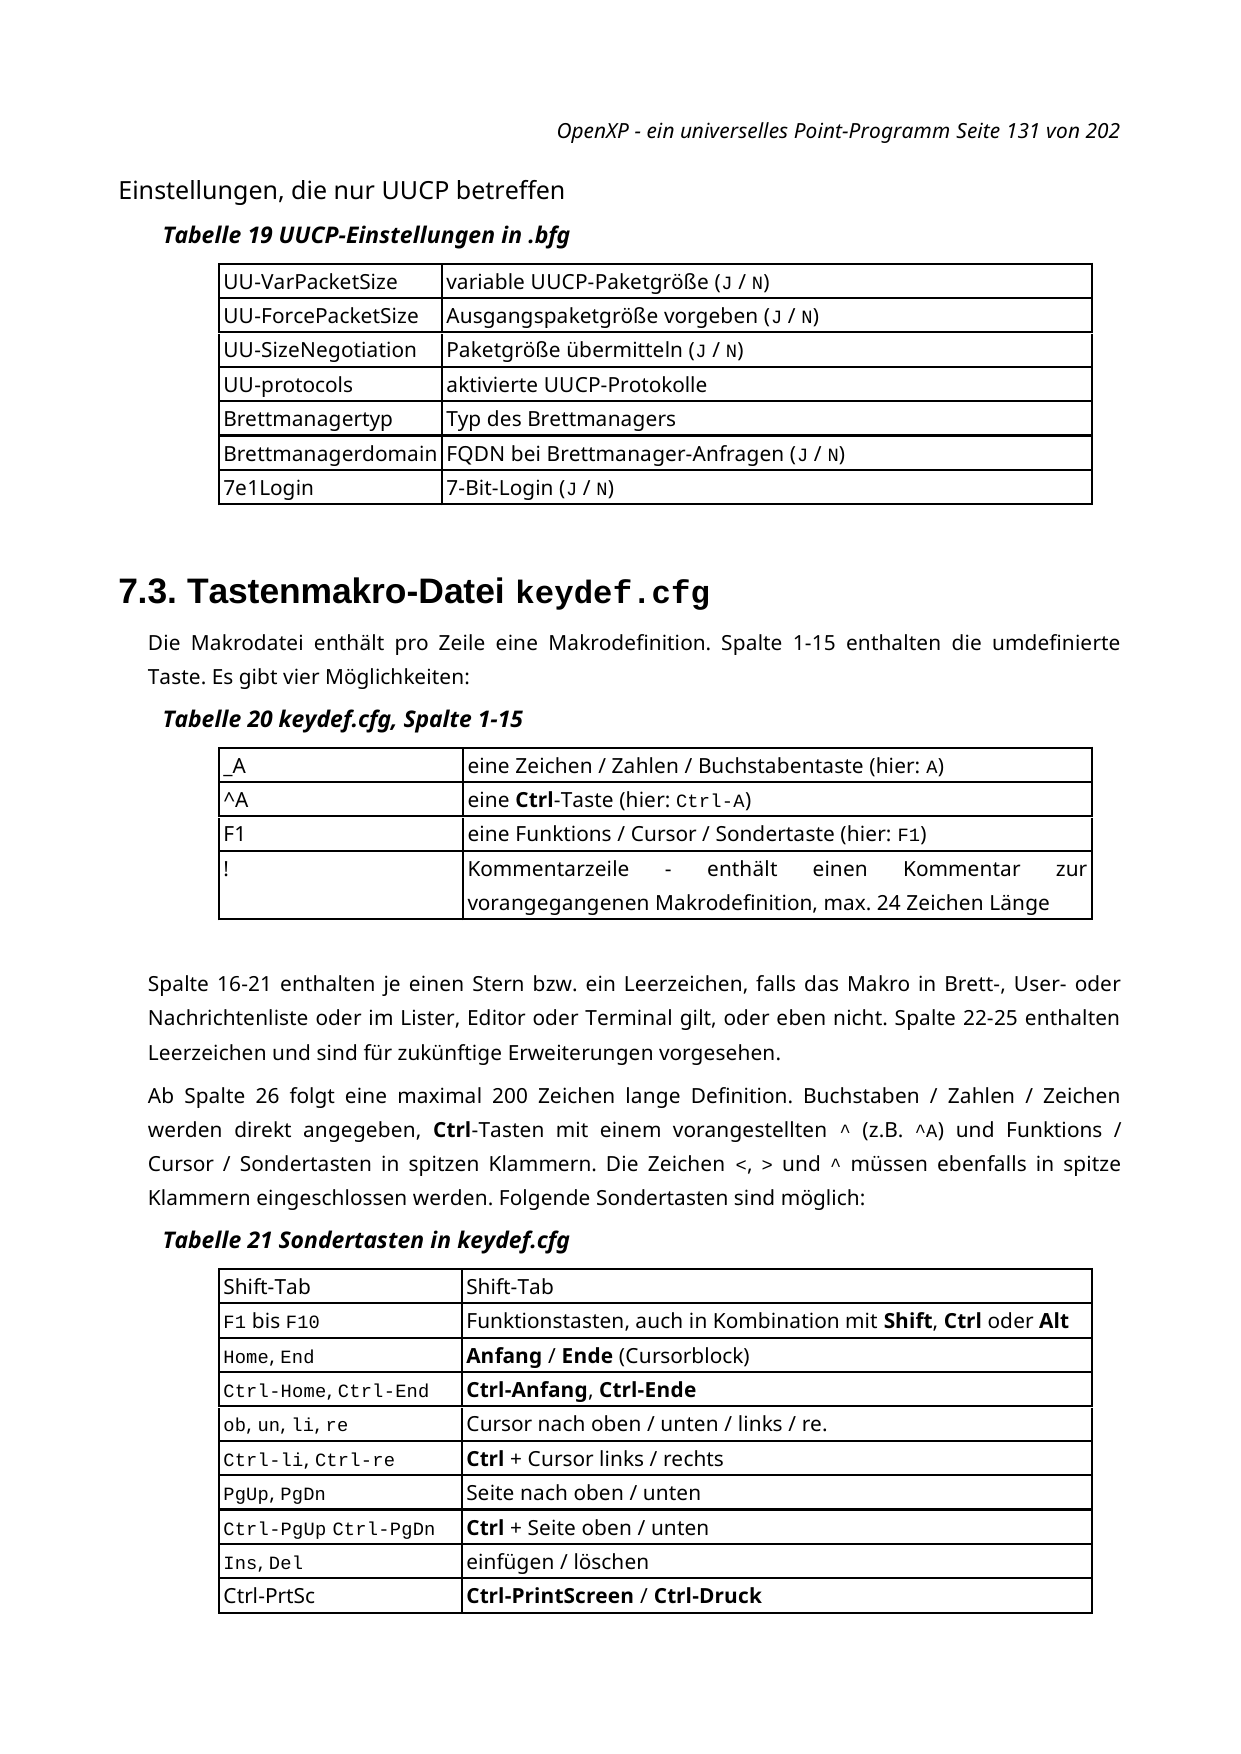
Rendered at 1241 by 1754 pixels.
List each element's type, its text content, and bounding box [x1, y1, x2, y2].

table_cell Anfang / Ende (Cursorblock) [463, 1339, 1091, 1371]
table_cell Paketgröße übermitteln (J / N) [443, 334, 1091, 366]
text Tabelle 19 UUCP-Einstellungen in .bfg [162, 219, 1122, 250]
table_cell Ctrl-Anfang, Ctrl-Ende [463, 1373, 1091, 1405]
table_cell Ctrl-PrtSc [220, 1579, 461, 1612]
table_cell Ctrl-PrintScreen / Ctrl-Druck [463, 1579, 1091, 1612]
table_cell F1 [220, 818, 462, 850]
table_cell Seite nach oben / unten [463, 1476, 1091, 1508]
table_cell einfügen / löschen [463, 1545, 1091, 1577]
table_cell ^A [220, 783, 462, 815]
table_cell Ins, Del [220, 1545, 461, 1577]
table_cell Ctrl-PgUp Ctrl-PgDn [220, 1511, 461, 1543]
table_cell eine Ctrl-Taste (hier: Ctrl-A) [464, 783, 1091, 815]
table_cell Ctrl-li, Ctrl-re [220, 1442, 461, 1474]
table_cell Ctrl-Home, Ctrl-End [220, 1373, 461, 1405]
text Ab Spalte 26 folgt eine maximal 200 Zeichen lange Definition. Buchstaben / Zahlen / Zeichen werden direkt angegeben, Ctrl-Tasten mit einem vorangestellten ^ (z.B. ^A) und Funktions / Cursor / Sondertasten in spitzen Klammern. Die Zeichen <, > und ^ müssen ebenfalls in spitze Klammern eingeschlossen werden. Folgende Sondertasten sind möglich: [148, 1081, 1122, 1212]
table_header _A [220, 749, 462, 781]
table_header Shift-Tab [220, 1270, 461, 1302]
table_cell Ctrl + Seite oben / unten [463, 1511, 1091, 1543]
table_header UU-VarPacketSize [220, 265, 441, 297]
subtitle Einstellungen, die nur UUCP betreffen [118, 173, 1122, 207]
table_cell 7e1Login [220, 471, 441, 503]
table_cell Brettmanagertyp [220, 402, 441, 434]
table_header variable UUCP-Paketgröße (J / N) [443, 265, 1091, 297]
table_header Shift-Tab [463, 1270, 1091, 1302]
table_cell Ausgangspaketgröße vorgeben (J / N) [443, 299, 1091, 331]
table_cell Typ des Brettmanagers [443, 402, 1091, 434]
table_cell UU-SizeNegotiation [220, 334, 441, 366]
table_cell UU-ForcePacketSize [220, 299, 441, 331]
table_cell eine Funktions / Cursor / Sondertaste (hier: F1) [464, 818, 1091, 850]
table_cell ob, un, li, re [220, 1408, 461, 1440]
text Tabelle 21 Sondertasten in keydef.cfg [162, 1224, 1122, 1255]
table_cell PgUp, PgDn [220, 1476, 461, 1508]
table_cell ! [220, 852, 462, 918]
table_cell UU-protocols [220, 368, 441, 400]
table_cell Funktionstasten, auch in Kombination mit Shift, Ctrl oder Alt [463, 1304, 1091, 1337]
subtitle 7.3. Tastenmakro-Datei keydef.cfg [118, 566, 1122, 613]
table_cell 7-Bit-Login (J / N) [443, 471, 1091, 503]
table_cell Cursor nach oben / unten / links / re. [463, 1408, 1091, 1440]
table_cell aktivierte UUCP-Protokolle [443, 368, 1091, 400]
text Die Makrodatei enthält pro Zeile eine Makrodefinition. Spalte 1-15 enthalten die umdefinierte Taste. Es gibt vier Möglichkeiten: [148, 628, 1122, 691]
table_cell F1 bis F10 [220, 1304, 461, 1337]
text Spalte 16-21 enthalten je einen Stern bzw. ein Leerzeichen, falls das Makro in Brett-, User- oder Nachrichtenliste oder im Lister, Editor oder Terminal gilt, oder eben nicht. Spalte 22-25 enthalten Leerzeichen und sind für zukünftige Erweiterungen vorgesehen. [148, 969, 1122, 1066]
table_cell Kommentarzeile - enthält einen Kommentar zur vorangegangenen Makrodefinition, max. 24 Zeichen Länge [464, 852, 1091, 918]
table_header eine Zeichen / Zahlen / Buchstabentaste (hier: A) [464, 749, 1091, 781]
text Tabelle 20 keydef.cfg, Spalte 1-15 [162, 703, 1122, 734]
table_cell Ctrl + Cursor links / rechts [463, 1442, 1091, 1474]
table_cell FQDN bei Brettmanager-Anfragen (J / N) [443, 437, 1091, 469]
table_cell Brettmanagerdomain [220, 437, 441, 469]
table_cell Home, End [220, 1339, 461, 1371]
